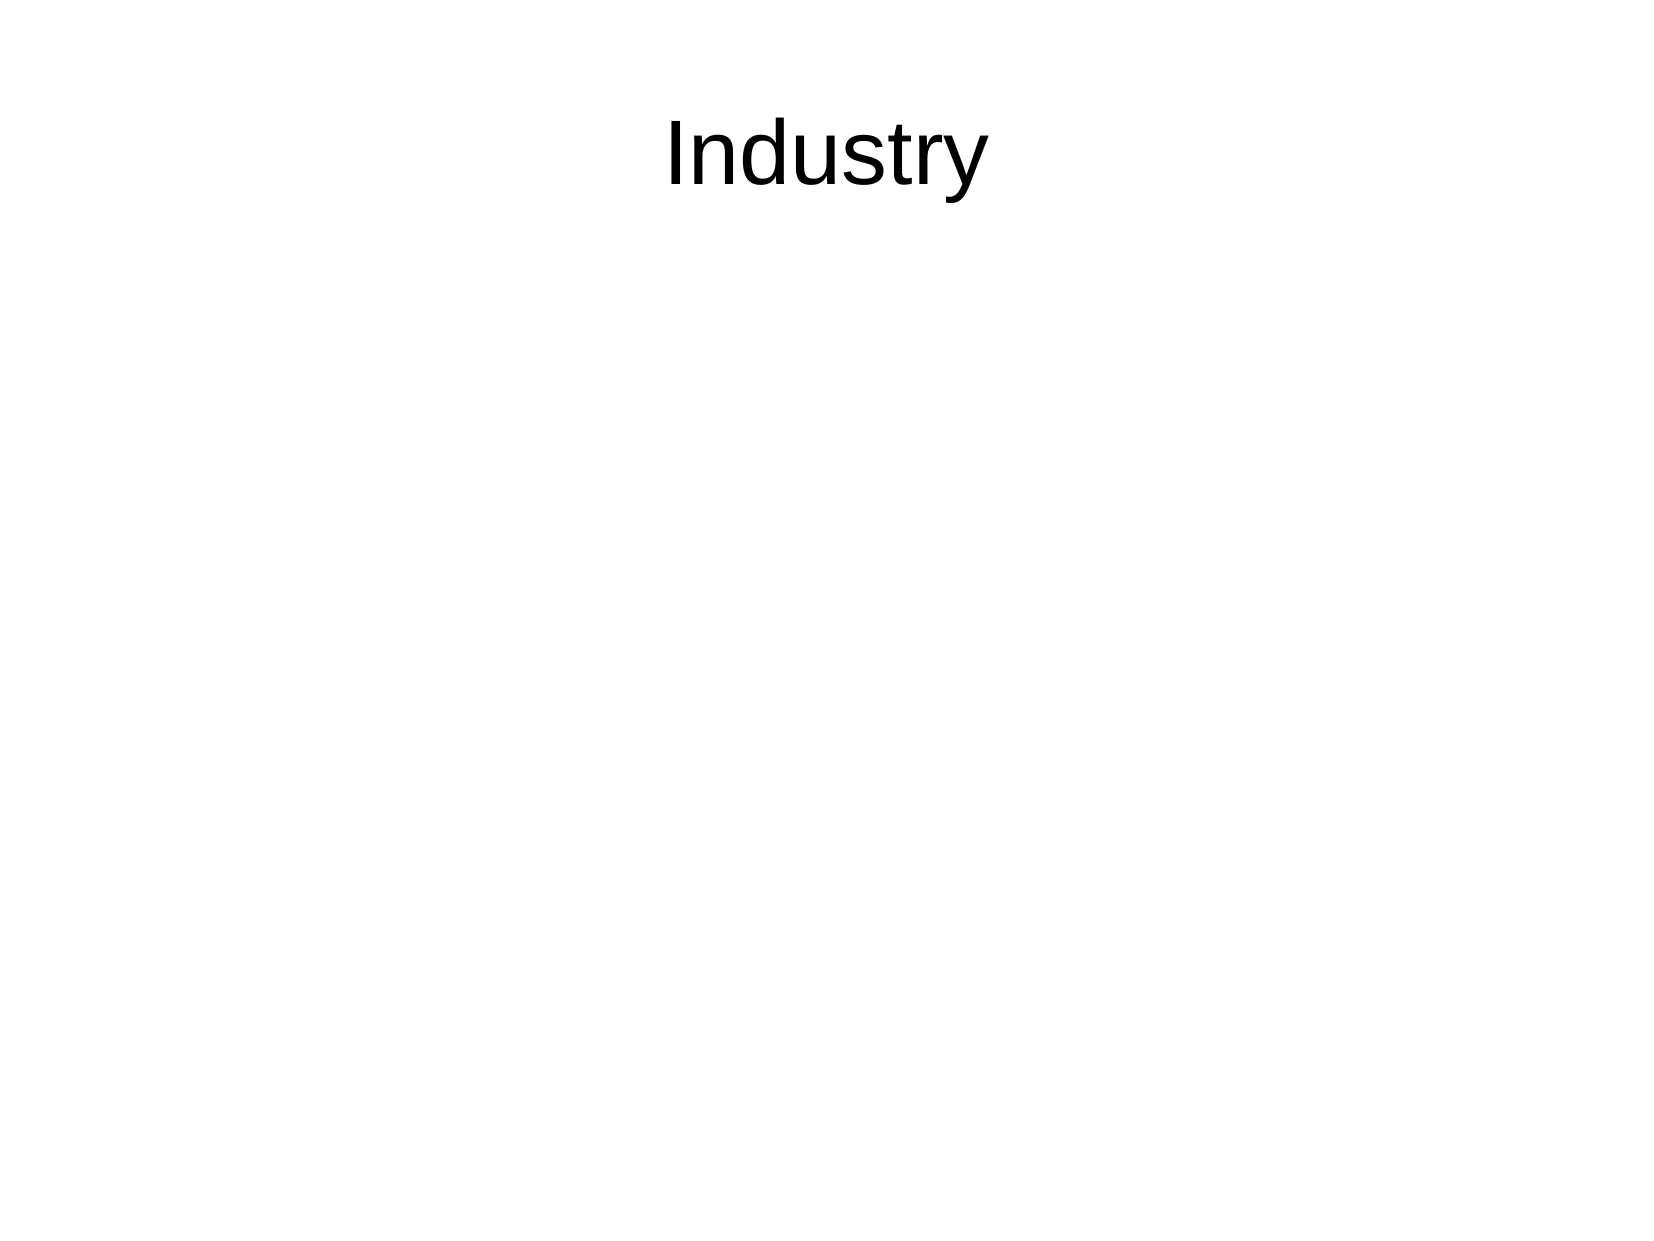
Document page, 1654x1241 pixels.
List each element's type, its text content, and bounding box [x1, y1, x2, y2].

title Industry [82, 49, 1571, 257]
